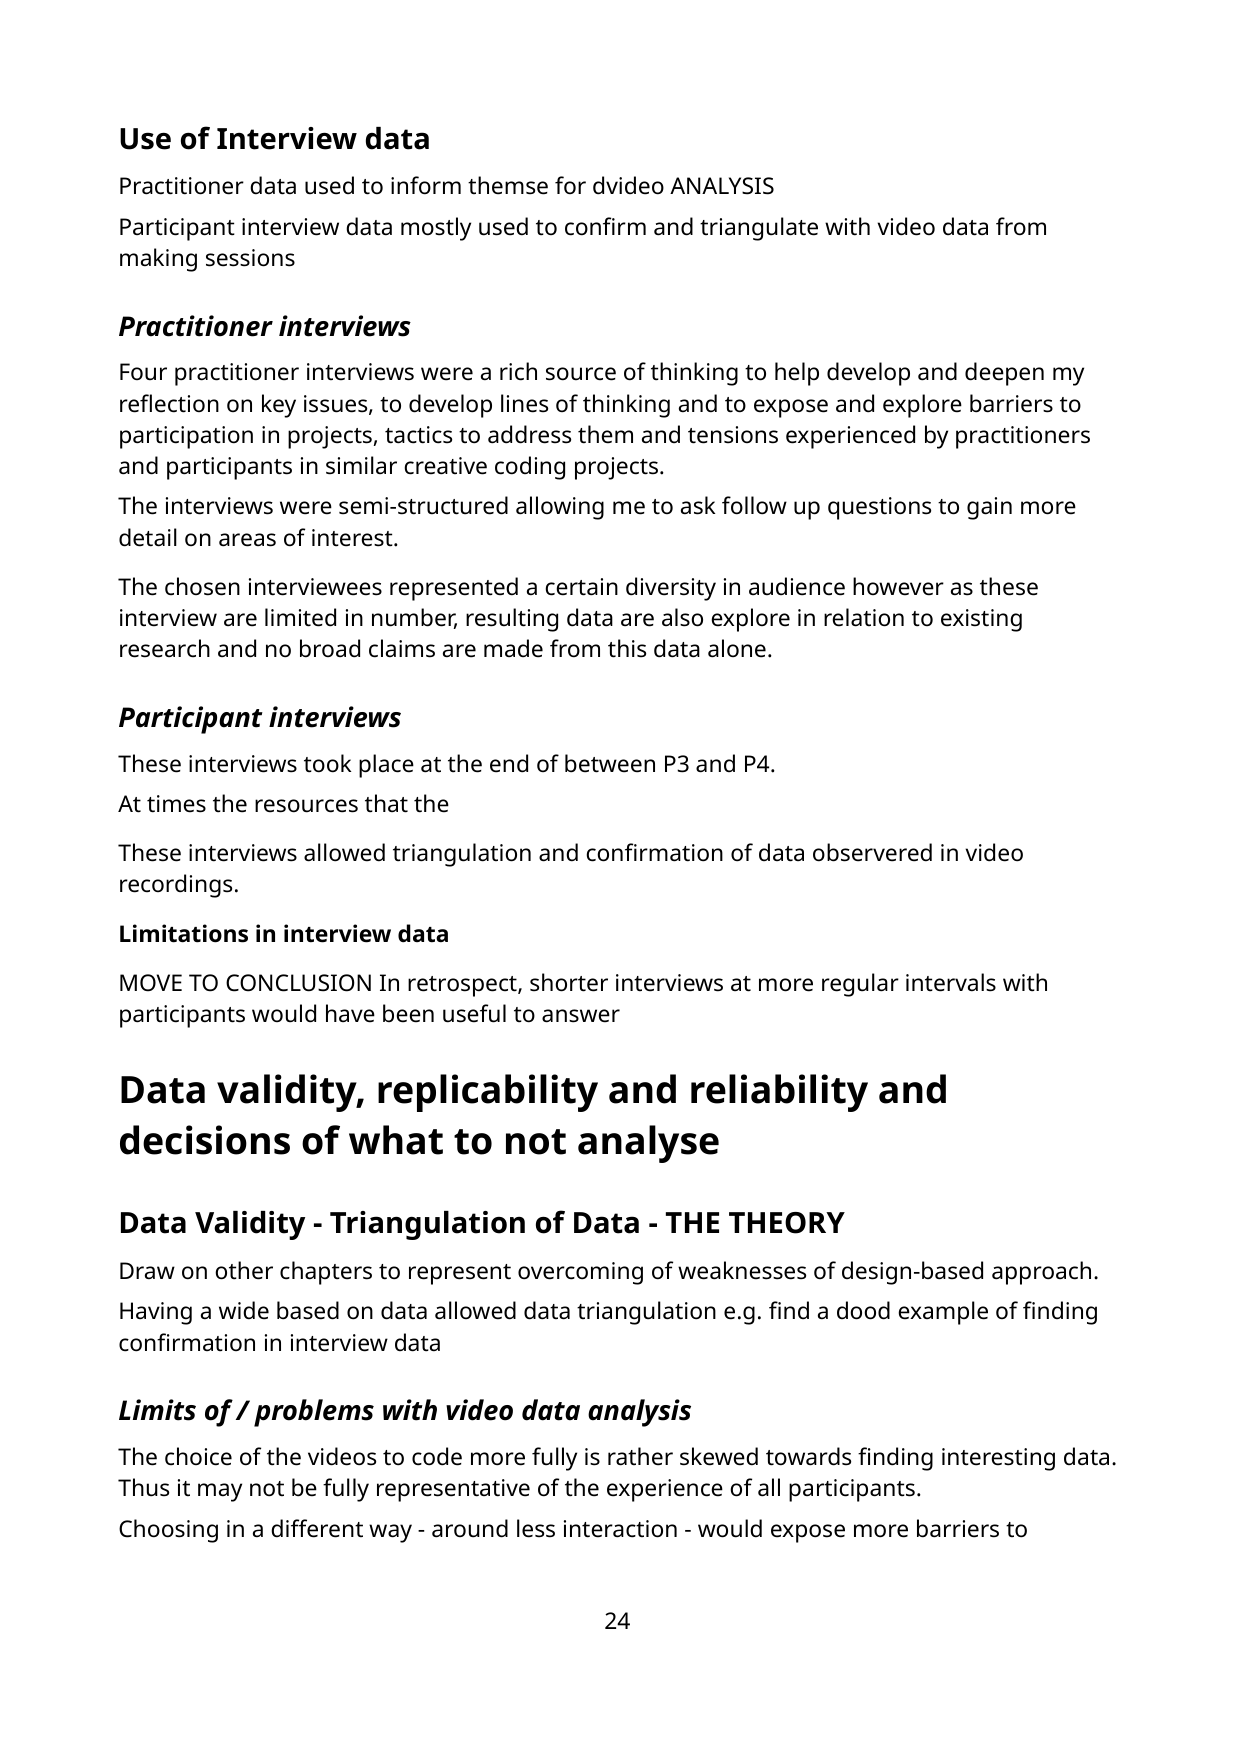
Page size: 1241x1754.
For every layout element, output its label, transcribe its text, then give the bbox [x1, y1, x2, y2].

subtitle Limits of / problems with video data analysis [118, 1392, 1122, 1428]
text The choice of the videos to code more fully is rather skewed towards finding interesting data. Thus it may not be fully representative of the experience of all participants. [118, 1441, 1122, 1503]
text The chosen interviewees represented a certain diversity in audience however as these interview are limited in number, resulting data are also explore in relation to existing research and no broad claims are made from this data alone. [118, 571, 1122, 664]
subtitle Practitioner interviews [118, 307, 1122, 344]
text Participant interview data mostly used to confirm and triangulate with video data from making sessions [118, 211, 1122, 273]
subtitle Data validity, replicability and reliability and decisions of what to not analyse [118, 1063, 1122, 1165]
text These interviews allowed triangulation and confirmation of data observered in video recordings. [118, 837, 1122, 900]
subtitle Data Validity - Triangulation of Data - THE THEORY [118, 1203, 1122, 1242]
text Choosing in a different way - around less interaction - would expose more barriers to [118, 1512, 1122, 1544]
text Draw on other chapters to represent overcoming of weaknesses of design-based approach. [118, 1255, 1122, 1286]
text Limitations in interview data [118, 918, 1122, 949]
text These interviews took place at the end of between P3 and P4. [118, 748, 1122, 779]
subtitle Participant interviews [118, 698, 1122, 735]
text Having a wide based on data allowed data triangulation e.g. find a dood example of finding confirmation in interview data [118, 1295, 1122, 1358]
subtitle Use of Interview data [118, 118, 1122, 158]
text Four practitioner interviews were a rich source of thinking to help develop and deepen my reflection on key issues, to develop lines of thinking and to expose and explore barriers to participation in projects, tactics to address them and tensions experienced by practitioners and participants in similar creative coding projects. [118, 356, 1122, 481]
text Practitioner data used to inform themse for dvideo ANALYSIS [118, 170, 1122, 202]
text The interviews were semi-structured allowing me to ask follow up questions to gain more detail on areas of interest. [118, 490, 1122, 553]
text At times the resources that the [118, 788, 1122, 819]
text MOVE TO CONCLUSION In retrospect, shorter interviews at more regular intervals with participants would have been useful to answer [118, 967, 1122, 1029]
